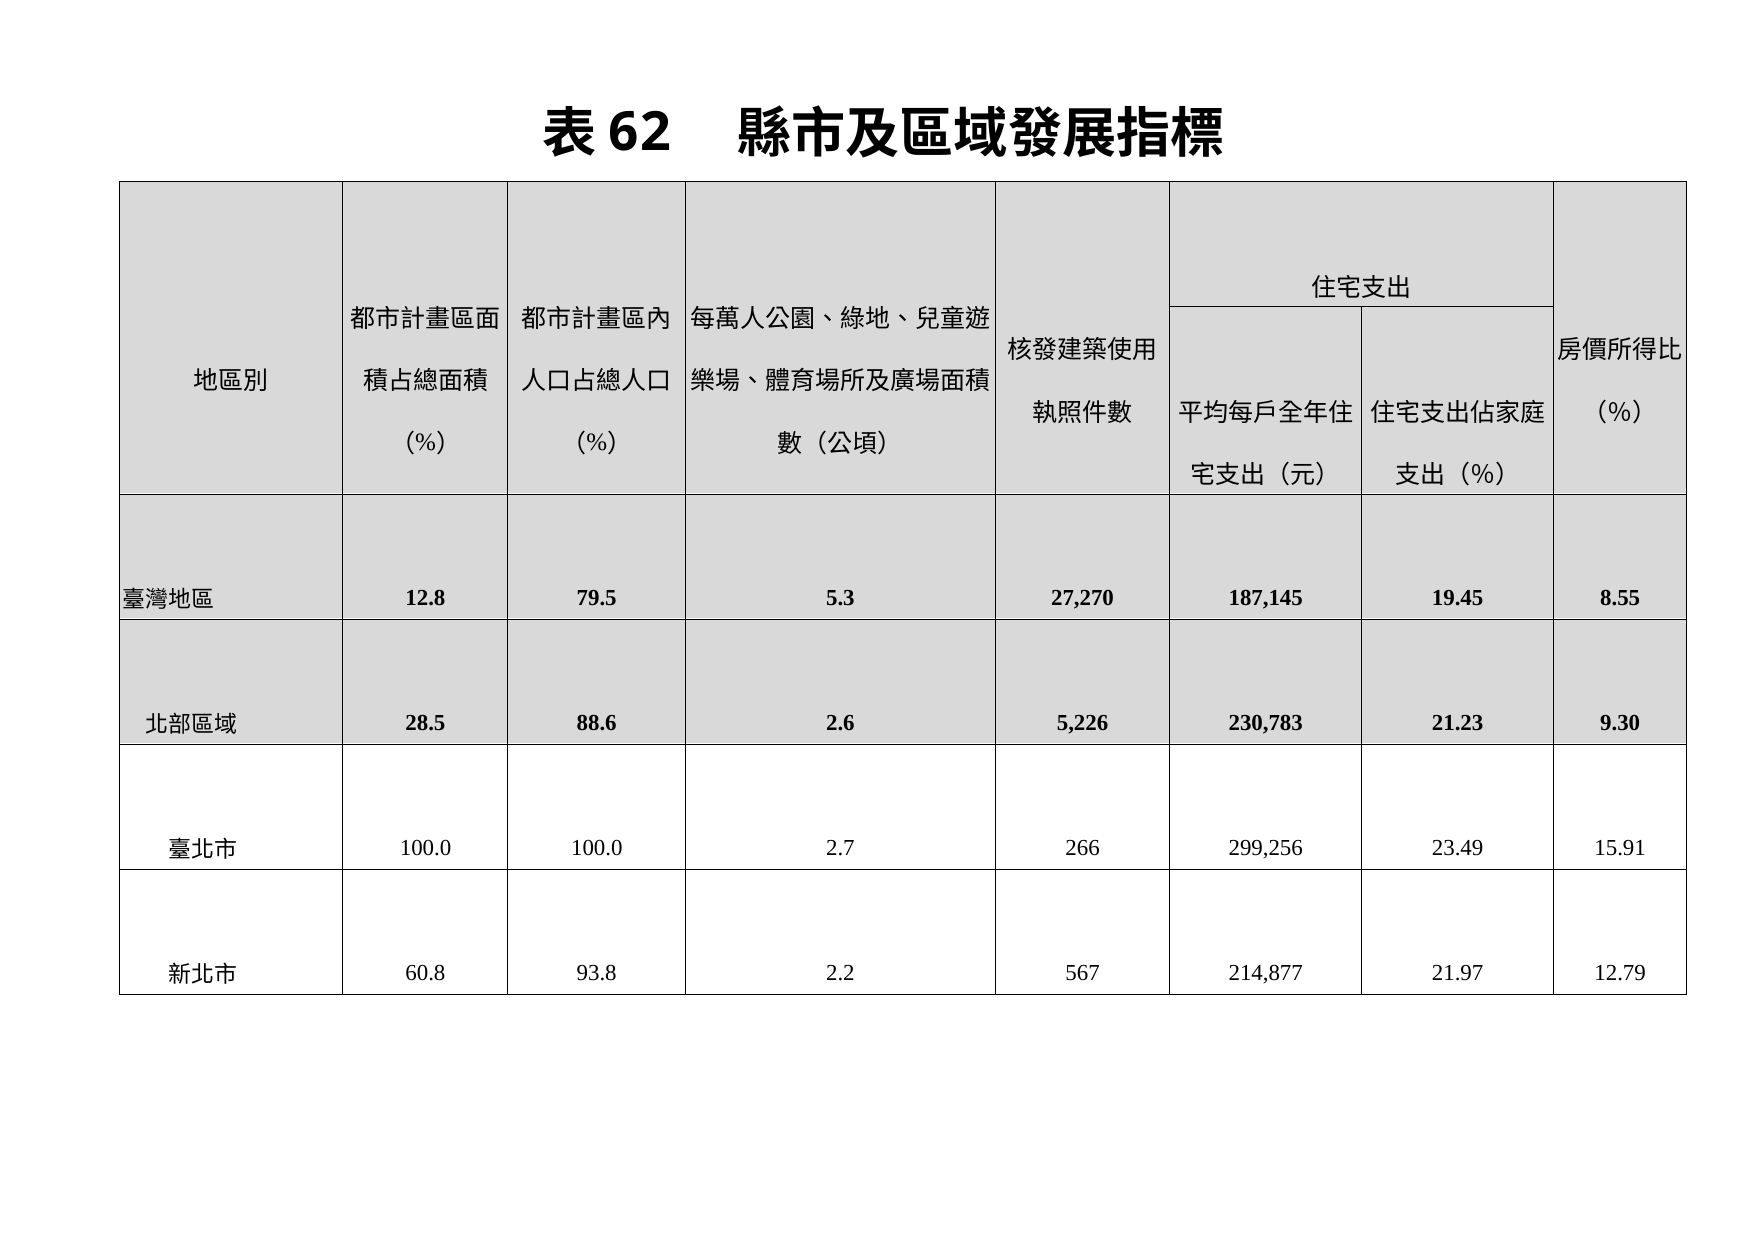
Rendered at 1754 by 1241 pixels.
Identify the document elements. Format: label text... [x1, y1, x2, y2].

table_cell 8.55 [1554, 495, 1686, 618]
table_cell 299,256 [1170, 745, 1361, 868]
table_header 每萬人公園、綠地、兒童遊樂場、體育場所及廣場面積數（公頃） [686, 182, 995, 493]
table_cell 230,783 [1170, 620, 1361, 743]
table_cell 79.5 [508, 495, 685, 618]
table_cell 27,270 [996, 495, 1169, 618]
table_cell 214,877 [1170, 870, 1361, 993]
table_cell 2.6 [686, 620, 995, 743]
table_cell 住宅支出佔家庭支出（％） [1362, 307, 1553, 493]
table_cell 12.8 [343, 495, 507, 618]
table_cell 平均每戶全年住宅支出（元） [1170, 307, 1361, 493]
table_cell 187,145 [1170, 495, 1361, 618]
table_cell 北部區域 [120, 620, 342, 743]
table_cell 19.45 [1362, 495, 1553, 618]
subtitle 表62 縣市及區域發展指標 [118, 56, 1636, 181]
table_cell 100.0 [343, 745, 507, 868]
table_cell 新北市 [120, 870, 342, 993]
table_cell 60.8 [343, 870, 507, 993]
table_cell 15.91 [1554, 745, 1686, 868]
table_cell 88.6 [508, 620, 685, 743]
table_cell 臺北市 [120, 745, 342, 868]
table_cell 2.7 [686, 745, 995, 868]
table_cell 2.2 [686, 870, 995, 993]
table_cell 21.23 [1362, 620, 1553, 743]
table_header 房價所得比（％） [1554, 182, 1686, 493]
table_cell 28.5 [343, 620, 507, 743]
table_header 住宅支出 [1170, 182, 1553, 306]
table_cell 266 [996, 745, 1169, 868]
table_header 地區別 [120, 182, 342, 493]
table_cell 21.97 [1362, 870, 1553, 993]
table_cell 23.49 [1362, 745, 1553, 868]
table_cell 臺灣地區 [120, 495, 342, 618]
table_cell 5.3 [686, 495, 995, 618]
table_cell 567 [996, 870, 1169, 993]
table_cell 93.8 [508, 870, 685, 993]
table_cell 100.0 [508, 745, 685, 868]
table_cell 5,226 [996, 620, 1169, 743]
table_header 都市計畫區面積占總面積（%） [343, 182, 507, 493]
table_cell 12.79 [1554, 870, 1686, 993]
table_cell 9.30 [1554, 620, 1686, 743]
table_header 都市計畫區內人口占總人口（%） [508, 182, 685, 493]
table_header 核發建築使用執照件數 [996, 182, 1169, 493]
